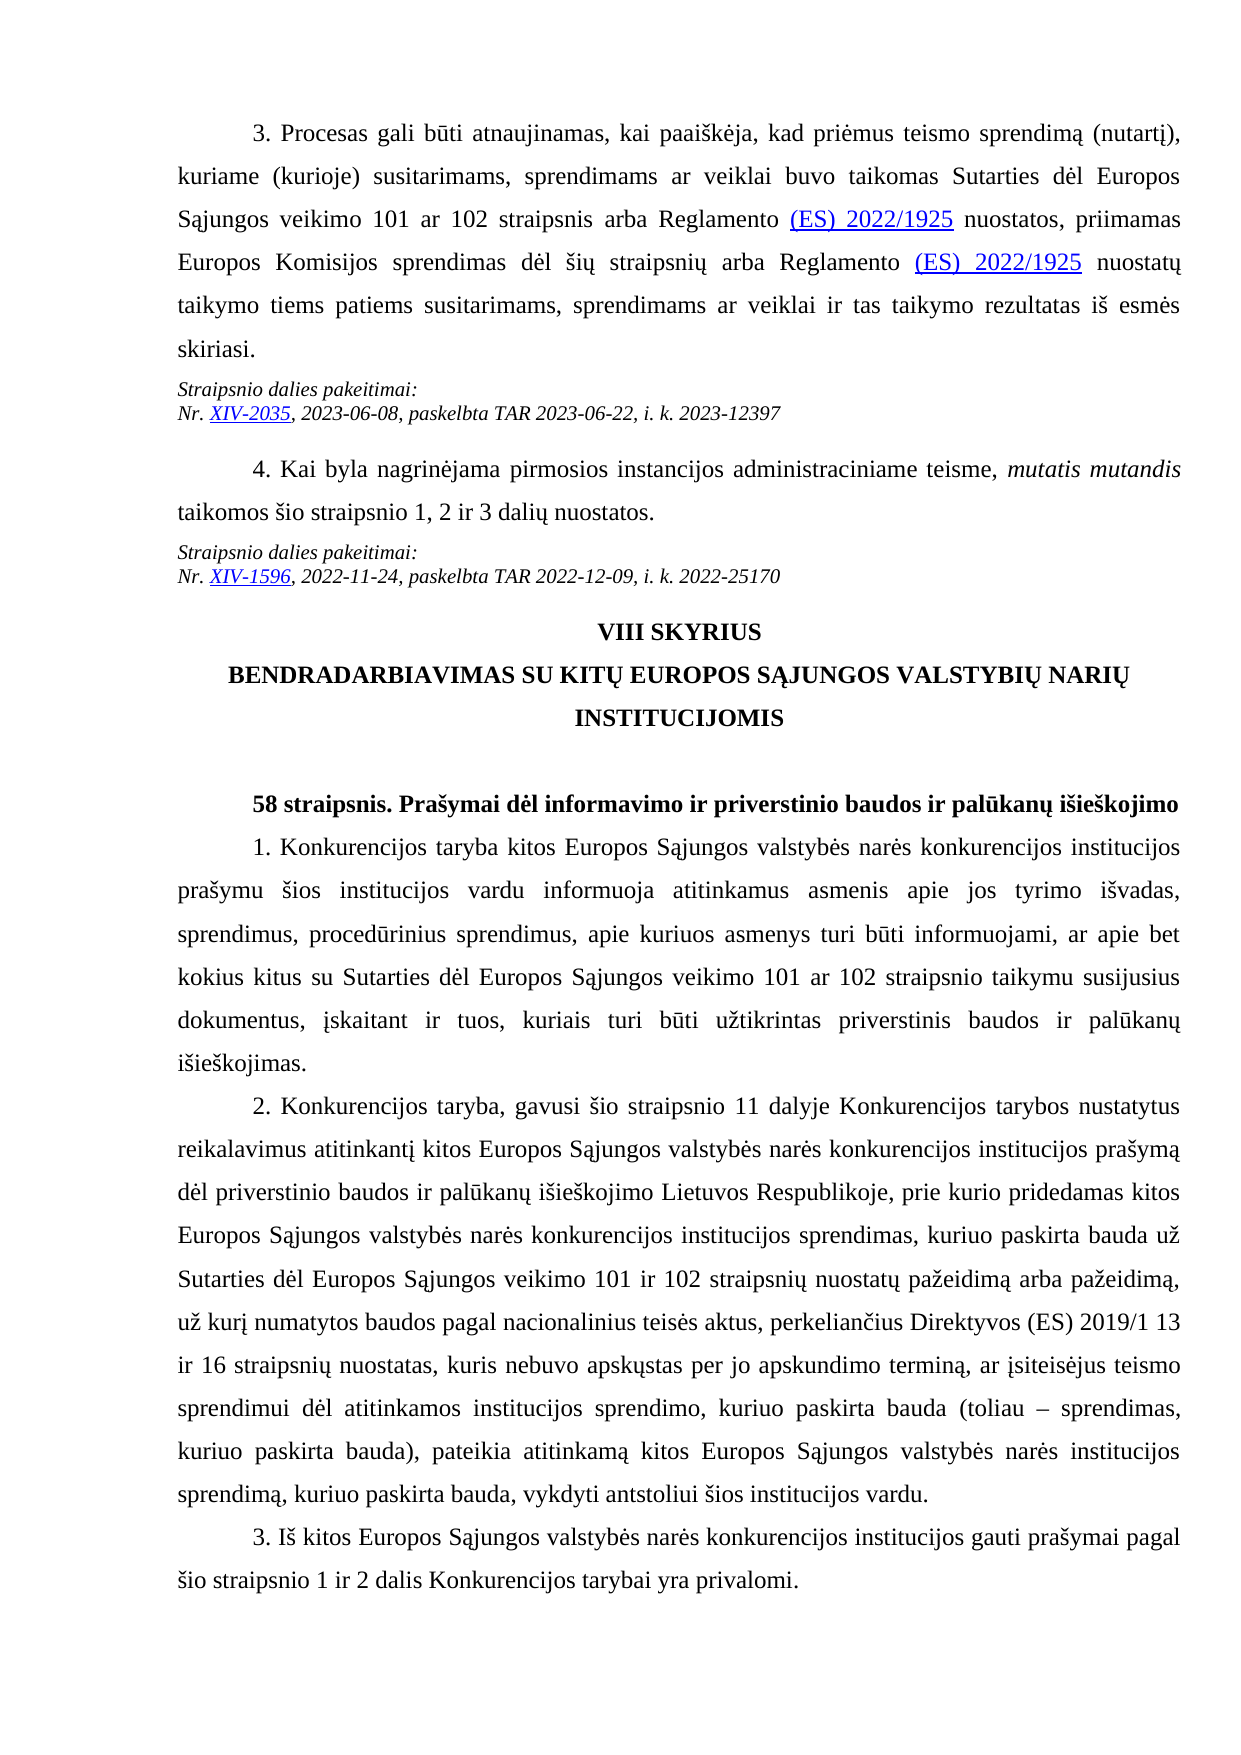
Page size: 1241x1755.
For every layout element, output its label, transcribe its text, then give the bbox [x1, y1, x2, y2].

text 1. Konkurencijos taryba kitos Europos Sąjungos valstybės narės konkurencijos institucijos prašymu šios institucijos vardu informuoja atitinkamus asmenis apie jos tyrimo išvadas, sprendimus, procedūrinius sprendimus, apie kuriuos asmenys turi būti informuojami, ar apie bet kokius kitus su Sutarties dėl Europos Sąjungos veikimo 101 ar 102 straipsnio taikymu susijusius dokumentus, įskaitant ir tuos, kuriais turi būti užtikrintas priverstinis baudos ir palūkanų išieškojimas. [177, 832, 1181, 1077]
text VIII SKYRIUS [177, 617, 1181, 646]
text 58 straipsnis. Prašymai dėl informavimo ir priverstinio baudos ir palūkanų išieškojimo [252, 789, 1181, 818]
text 2. Konkurencijos taryba, gavusi šio straipsnio 11 dalyje Konkurencijos tarybos nustatytus reikalavimus atitinkantį kitos Europos Sąjungos valstybės narės konkurencijos institucijos prašymą dėl priverstinio baudos ir palūkanų išieškojimo Lietuvos Respublikoje, prie kurio pridedamas kitos Europos Sąjungos valstybės narės konkurencijos institucijos sprendimas, kuriuo paskirta bauda už Sutarties dėl Europos Sąjungos veikimo 101 ir 102 straipsnių nuostatų pažeidimą arba pažeidimą, už kurį numatytos baudos pagal nacionalinius teisės aktus, perkeliančius Direktyvos (ES) 2019/1 13 ir 16 straipsnių nuostatas, kuris nebuvo apskųstas per jo apskundimo terminą, ar įsiteisėjus teismo sprendimui dėl atitinkamos institucijos sprendimo, kuriuo paskirta bauda (toliau – sprendimas, kuriuo paskirta bauda), pateikia atitinkamą kitos Europos Sąjungos valstybės narės institucijos sprendimą, kuriuo paskirta bauda, vykdyti antstoliui šios institucijos vardu. [177, 1091, 1181, 1508]
text Nr. XIV-2035, 2023-06-08, paskelbta TAR 2023-06-22, i. k. 2023-12397 [177, 401, 1181, 425]
text 3. Procesas gali būti atnaujinamas, kai paaiškėja, kad priėmus teismo sprendimą (nutartį), kuriame (kurioje) susitarimams, sprendimams ar veiklai buvo taikomas Sutarties dėl Europos Sąjungos veikimo 101 ar 102 straipsnis arba Reglamento (ES) 2022/1925 nuostatos, priimamas Europos Komisijos sprendimas dėl šių straipsnių arba Reglamento (ES) 2022/1925 nuostatų taikymo tiems patiems susitarimams, sprendimams ar veiklai ir tas taikymo rezultatas iš esmės skiriasi. [177, 118, 1181, 362]
text Straipsnio dalies pakeitimai: [177, 377, 1181, 401]
text BENDRADARBIAVIMAS SU KITŲ EUROPOS SĄJUNGOS VALSTYBIŲ NARIŲ INSTITUCIJOMIS [177, 660, 1181, 732]
text Nr. XIV-1596, 2022-11-24, paskelbta TAR 2022-12-09, i. k. 2022-25170 [177, 564, 1181, 588]
text 3. Iš kitos Europos Sąjungos valstybės narės konkurencijos institucijos gauti prašymai pagal šio straipsnio 1 ir 2 dalis Konkurencijos tarybai yra privalomi. [177, 1522, 1181, 1594]
text 4. Kai byla nagrinėjama pirmosios instancijos administraciniame teisme, mutatis mutandis taikomos šio straipsnio 1, 2 ir 3 dalių nuostatos. [177, 454, 1181, 526]
text Straipsnio dalies pakeitimai: [177, 540, 1181, 564]
